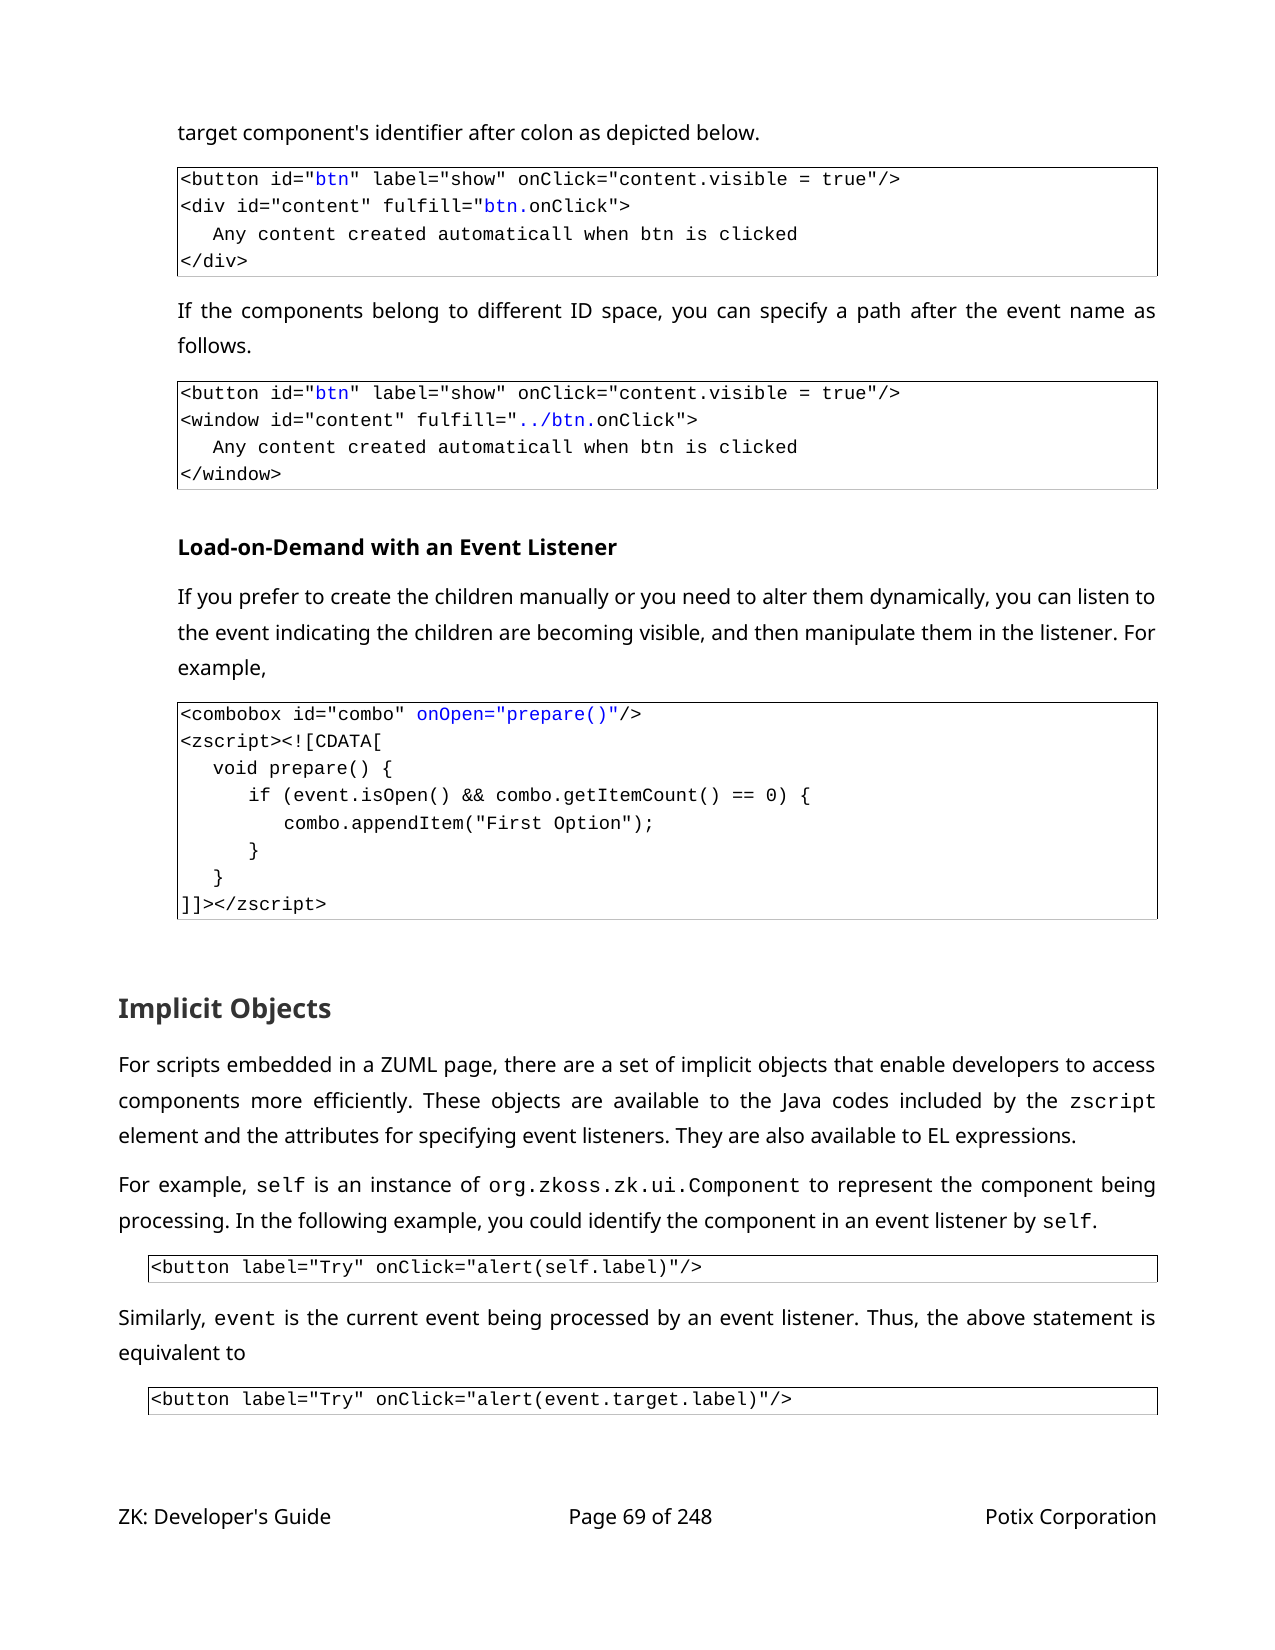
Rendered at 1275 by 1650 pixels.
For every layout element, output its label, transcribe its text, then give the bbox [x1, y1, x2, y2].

text <combobox id="combo" onOpen="prepare()"/> [178, 703, 1157, 726]
text if (event.isOpen() && combo.getItemCount() == 0) { [178, 783, 1157, 808]
text Similarly, event is the current event being processed by an event listener. Thus, the above statement is equivalent to [118, 1303, 1157, 1367]
text <button id="btn" label="show" onClick="content.visible = true"/> [178, 382, 1157, 405]
text target component's identifier after colon as depicted below. [177, 118, 1157, 146]
text For scripts embedded in a ZUML page, there are a set of implicit objects that enable developers to access components more efficiently. These objects are available to the Java codes included by the zscript element and the attributes for specifying event listeners. They are also available to EL expressions. [118, 1051, 1157, 1149]
text </window> [178, 462, 1157, 489]
text void prepare() { [178, 756, 1157, 780]
subtitle Implicit Objects [118, 990, 1157, 1027]
text combo.appendItem("First Option"); [178, 811, 1157, 835]
text <zscript><![CDATA[ [178, 729, 1157, 753]
text <button id="btn" label="show" onClick="content.visible = true"/> [178, 168, 1157, 191]
text For example, self is an instance of org.zkoss.zk.ui.Component to represent the component being processing. In the following example, you could identify the component in an event listener by self. [118, 1170, 1157, 1234]
text <button label="Try" onClick="alert(event.target.label)"/> [149, 1388, 1157, 1414]
subtitle Load-on-Demand with an Event Listener [177, 532, 1157, 562]
text </div> [178, 248, 1157, 276]
text <div id="content" fulfill="btn.onClick"> [178, 194, 1157, 218]
text } [178, 838, 1157, 862]
text If the components belong to different ID space, you can specify a path after the event name as follows. [177, 296, 1157, 360]
text ]]></zscript> [178, 892, 1157, 919]
text } [178, 865, 1157, 889]
text Any content created automaticall when btn is clicked [178, 221, 1157, 246]
text Any content created automaticall when btn is clicked [178, 435, 1157, 459]
text <window id="content" fulfill="../btn.onClick"> [178, 408, 1157, 432]
text If you prefer to create the children manually or you need to alter them dynamically, you can listen to the event indicating the children are becoming visible, and then manipulate them in the listener. For example, [177, 582, 1157, 681]
text <button label="Try" onClick="alert(self.label)"/> [149, 1256, 1157, 1282]
